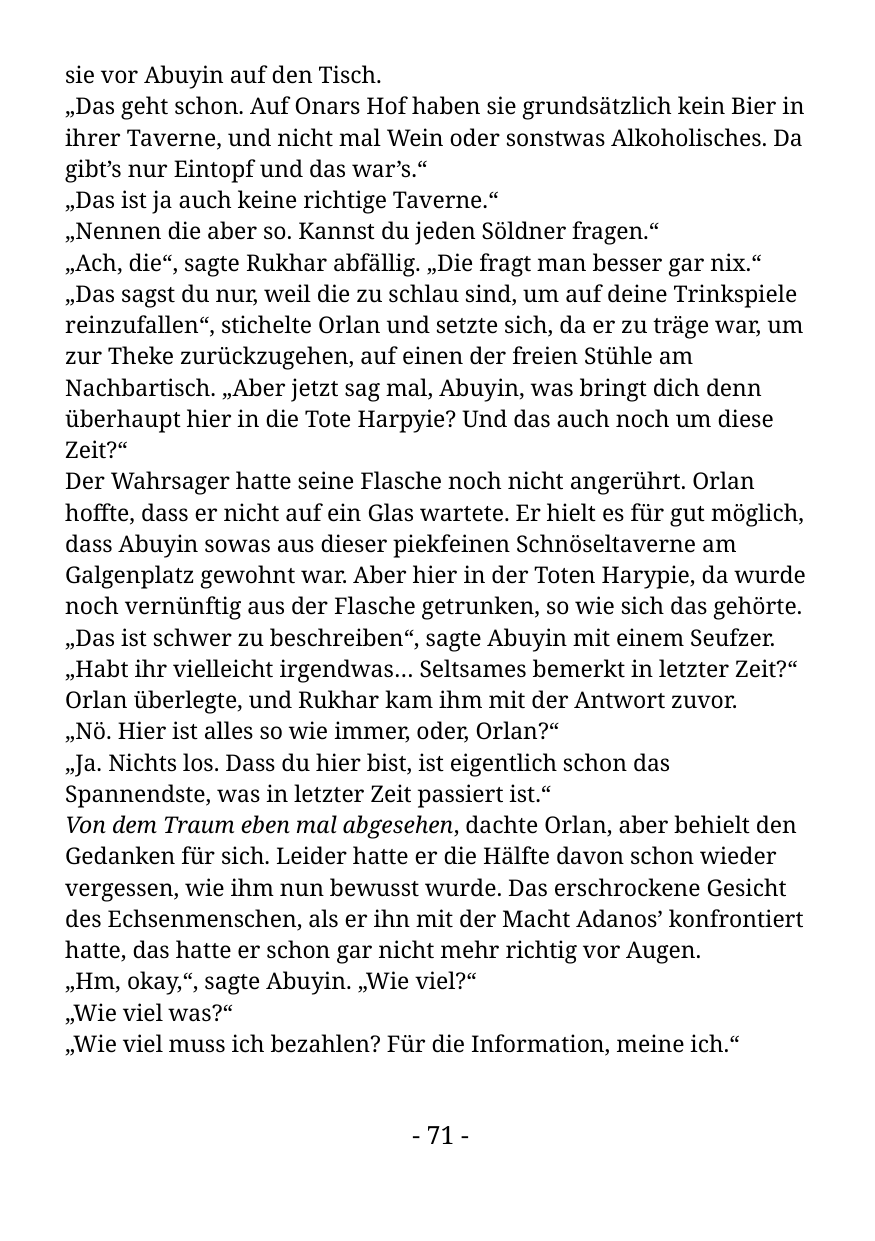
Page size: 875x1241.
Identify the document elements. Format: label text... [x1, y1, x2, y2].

text sie vor Abuyin auf den Tisch. „Das geht schon. Auf Onars Hof haben sie grundsätzlich kein Bier in ihrer Taverne, und nicht mal Wein oder sonstwas Alkoholisches. Da gibt’s nur Eintopf und das war’s.“ „Das ist ja auch keine richtige Taverne.“ „Nennen die aber so. Kannst du jeden Söldner fragen.“ „Ach, die“, sagte Rukhar abfällig. „Die fragt man besser gar nix.“ „Das sagst du nur, weil die zu schlau sind, um auf deine Trinkspiele reinzufallen“, stichelte Orlan und setzte sich, da er zu träge war, um zur Theke zurückzugehen, auf einen der freien Stühle am Nachbartisch. „Aber jetzt sag mal, Abuyin, was bringt dich denn überhaupt hier in die Tote Harpyie? Und das auch noch um diese Zeit?“ Der Wahrsager hatte seine Flasche noch nicht angerührt. Orlan hoffte, dass er nicht auf ein Glas wartete. Er hielt es für gut möglich, dass Abuyin sowas aus dieser piekfeinen Schnöseltaverne am Galgenplatz gewohnt war. Aber hier in der Toten Harypie, da wurde noch vernünftig aus der Flasche getrunken, so wie sich das gehörte. „Das ist schwer zu beschreiben“, sagte Abuyin mit einem Seufzer. „Habt ihr vielleicht irgendwas… Seltsames bemerkt in letzter Zeit?“ Orlan überlegte, und Rukhar kam ihm mit der Antwort zuvor. „Nö. Hier ist alles so wie immer, oder, Orlan?“ „Ja. Nichts los. Dass du hier bist, ist eigentlich schon das Spannendste, was in letzter Zeit passiert ist.“ Von dem Traum eben mal abgesehen, dachte Orlan, aber behielt den Gedanken für sich. Leider hatte er die Hälfte davon schon wieder vergessen, wie ihm nun bewusst wurde. Das erschrockene Gesicht des Echsenmenschen, als er ihn mit der Macht Adanos’ konfrontiert hatte, das hatte er schon gar nicht mehr richtig vor Augen. „Hm, okay,“, sagte Abuyin. „Wie viel?“ „Wie viel was?“ „Wie viel muss ich bezahlen? Für die Information, meine ich.“ [65, 59, 809, 1059]
